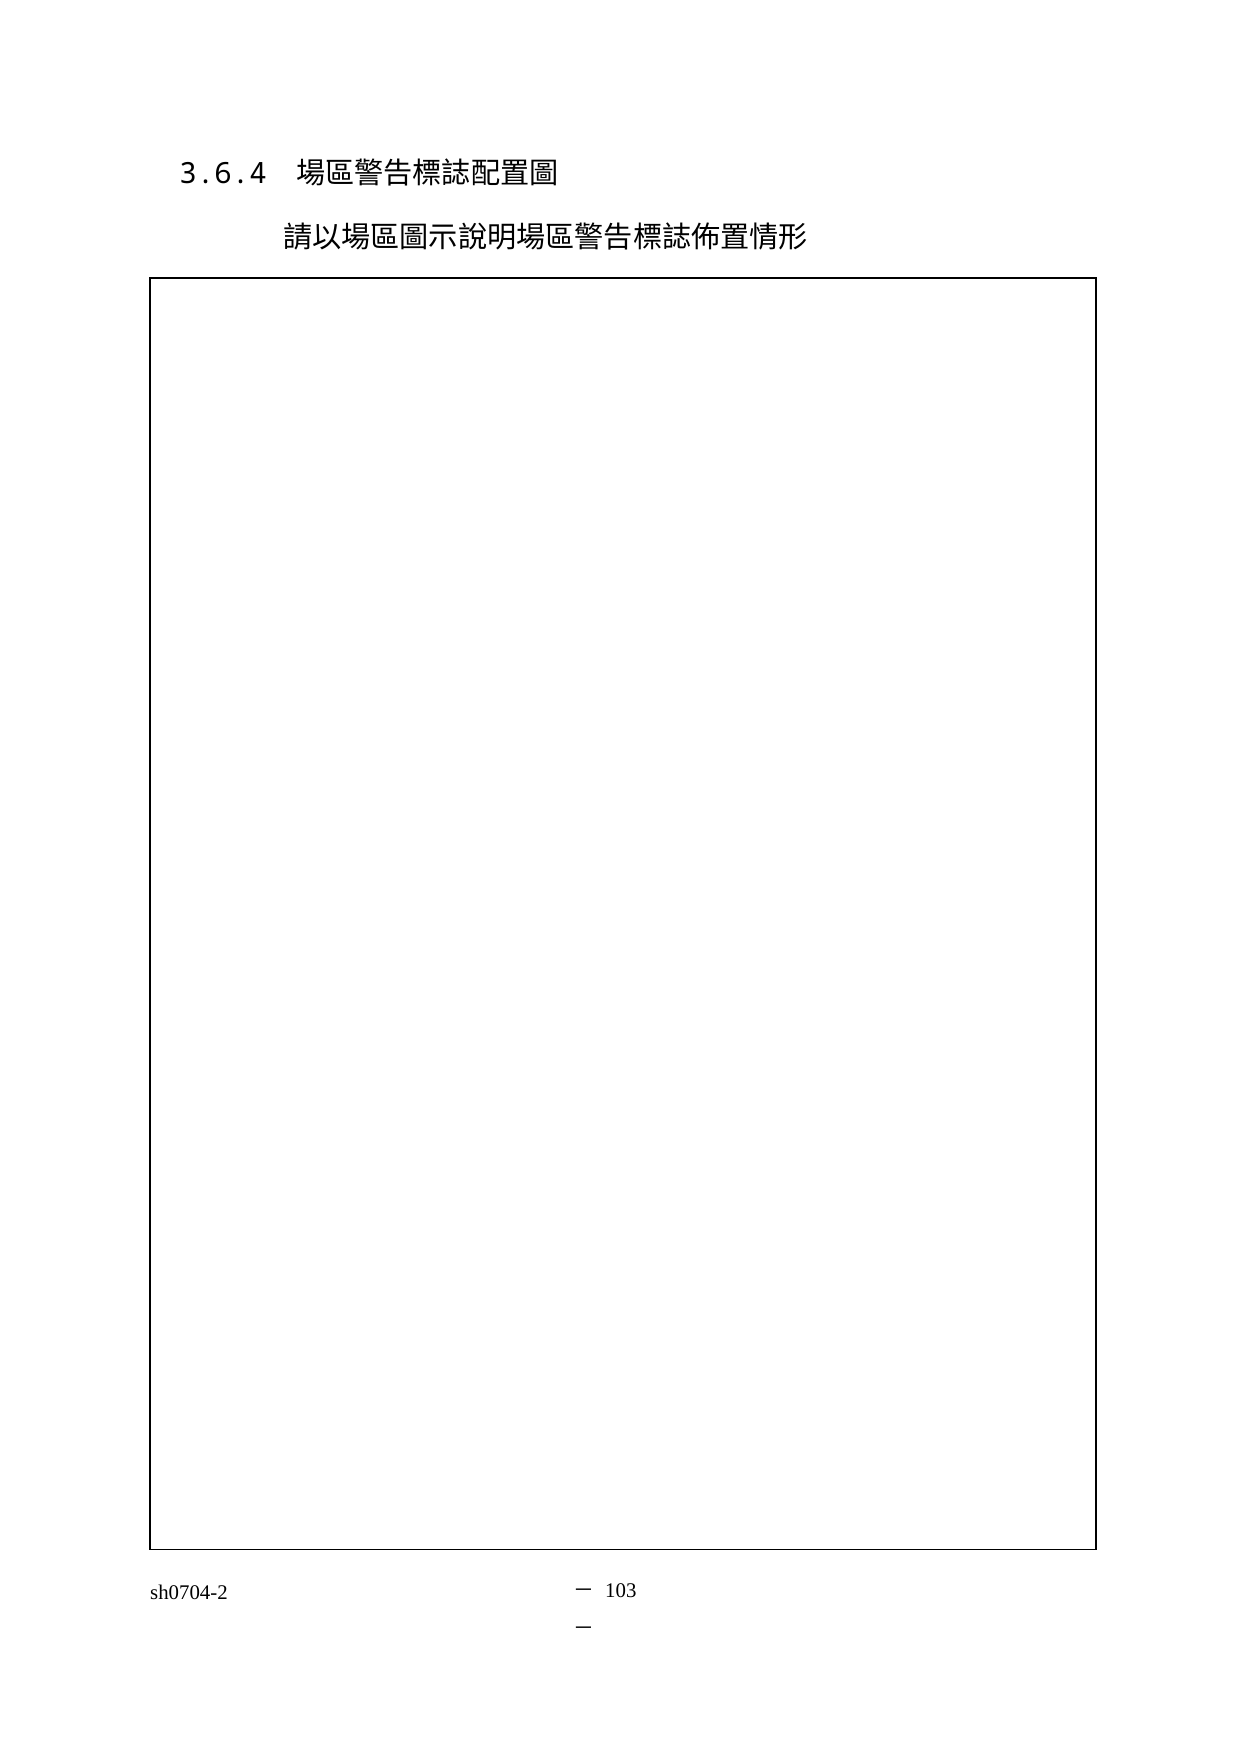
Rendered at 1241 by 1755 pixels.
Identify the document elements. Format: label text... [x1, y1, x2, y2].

table_header [151, 279, 1095, 1548]
text 請以場區圖示說明場區警告標誌佈置情形 [283, 213, 1090, 256]
text 3.6.4 場區警告標誌配置圖 [150, 150, 1090, 192]
